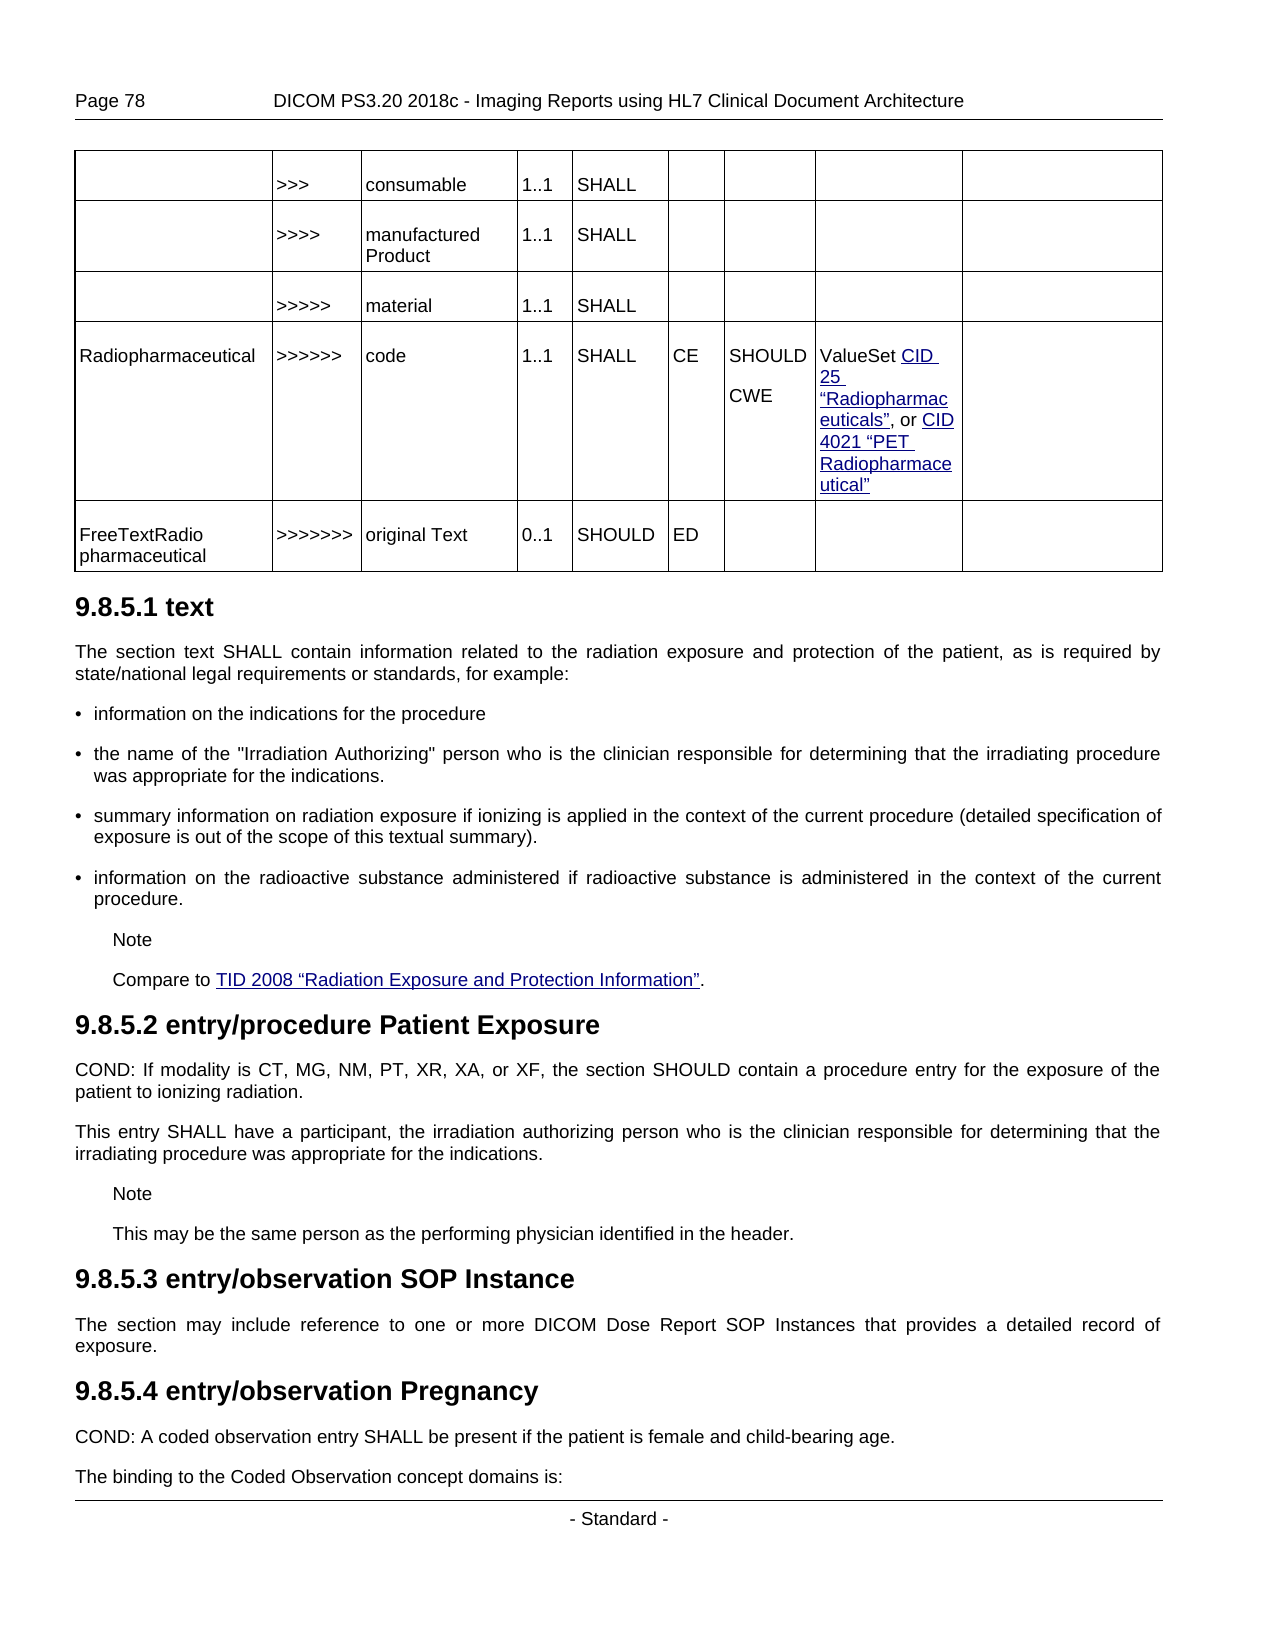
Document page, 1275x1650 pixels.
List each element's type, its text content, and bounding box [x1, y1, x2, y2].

table_cell [963, 201, 1162, 271]
table_cell [76, 201, 272, 271]
table_cell >>>> [273, 201, 361, 271]
table_cell [669, 151, 724, 200]
text The binding to the Coded Observation concept domains is: [75, 1466, 1162, 1487]
table_cell [963, 501, 1162, 571]
table_cell ED [669, 501, 724, 571]
list information on the radioactive substance administered if radioactive substance is administered in the context of the current procedure. [75, 867, 1162, 910]
list summary information on radiation exposure if ionizing is applied in the context of the current procedure (detailed specification of exposure is out of the scope of this textual summary). [75, 805, 1162, 848]
table_cell >>>>>> [273, 322, 361, 500]
table_cell SHALL [573, 322, 668, 500]
text 9.8.5.3 entry/observation SOP Instance [75, 1263, 1162, 1295]
table_cell [669, 201, 724, 271]
table_cell material [362, 272, 517, 321]
table_cell SHALL [573, 201, 668, 271]
table_cell [725, 201, 815, 271]
table_cell [669, 272, 724, 321]
table_cell 1..1 [518, 322, 572, 500]
table_cell [76, 272, 272, 321]
table_cell Radio​pharmaceutical [76, 322, 272, 500]
table_cell 0..1 [518, 501, 572, 571]
table_cell Free​Text​Radio​pharmaceutical [76, 501, 272, 571]
table_cell [725, 501, 815, 571]
text The section text SHALL contain information related to the radiation exposure and protection of the patient, as is required by state/national legal requirements or standards, for example: [75, 641, 1162, 684]
table_cell [816, 151, 962, 200]
table_cell [963, 322, 1162, 500]
text Note [112, 928, 1125, 950]
table_cell 1..1 [518, 272, 572, 321]
table_cell SHOULD CWE [725, 322, 815, 500]
list the name of the "Irradiation Authorizing" person who is the clinician responsible for determining that the irradiating procedure was appropriate for the indications. [75, 743, 1162, 786]
table_cell [963, 272, 1162, 321]
table_cell 1..1 [518, 201, 572, 271]
table_cell >>> [273, 151, 361, 200]
text The section may include reference to one or more DICOM Dose Report SOP Instances that provides a detailed record of exposure. [75, 1313, 1162, 1357]
text Note [112, 1183, 1125, 1204]
table_cell [816, 501, 962, 571]
table_cell SHALL [573, 272, 668, 321]
table_cell >>>>> [273, 272, 361, 321]
table_cell CE [669, 322, 724, 500]
table_cell SHALL [573, 151, 668, 200]
table_cell [816, 272, 962, 321]
table_cell [76, 151, 272, 200]
text COND: If modality is CT, MG, NM, PT, XR, XA, or XF, the section SHOULD contain a procedure entry for the exposure of the patient to ionizing radiation. [75, 1059, 1162, 1102]
text This entry SHALL have a participant, the irradiation authorizing person who is the clinician responsible for determining that the irradiating procedure was appropriate for the indications. [75, 1121, 1162, 1164]
text 9.8.5.4 entry/observation Pregnancy [75, 1375, 1162, 1407]
text 9.8.5.2 entry/procedure Patient Exposure [75, 1009, 1162, 1040]
table_cell SHOULD [573, 501, 668, 571]
table_cell original Text [362, 501, 517, 571]
table_cell [725, 272, 815, 321]
table_cell 1..1 [518, 151, 572, 200]
text 9.8.5.1 text [75, 591, 1162, 622]
table_cell consumable [362, 151, 517, 200]
text This may be the same person as the performing physician identified in the header. [112, 1223, 1125, 1245]
table_cell ValueSet CID 25 “Radiopharmaceuticals”, or CID 4021 “PET Radiopharmaceutical” [816, 322, 962, 500]
table_cell [963, 151, 1162, 200]
text COND: A coded observation entry SHALL be present if the patient is female and child-bearing age. [75, 1425, 1162, 1447]
list information on the indications for the procedure [75, 703, 1162, 724]
table_cell [725, 151, 815, 200]
table_cell manufactured​Product [362, 201, 517, 271]
table_cell [816, 201, 962, 271]
table_cell >>>>>>> [273, 501, 361, 571]
table_cell code [362, 322, 517, 500]
text Compare to TID 2008 “Radiation Exposure and Protection Information”. [112, 969, 1125, 990]
